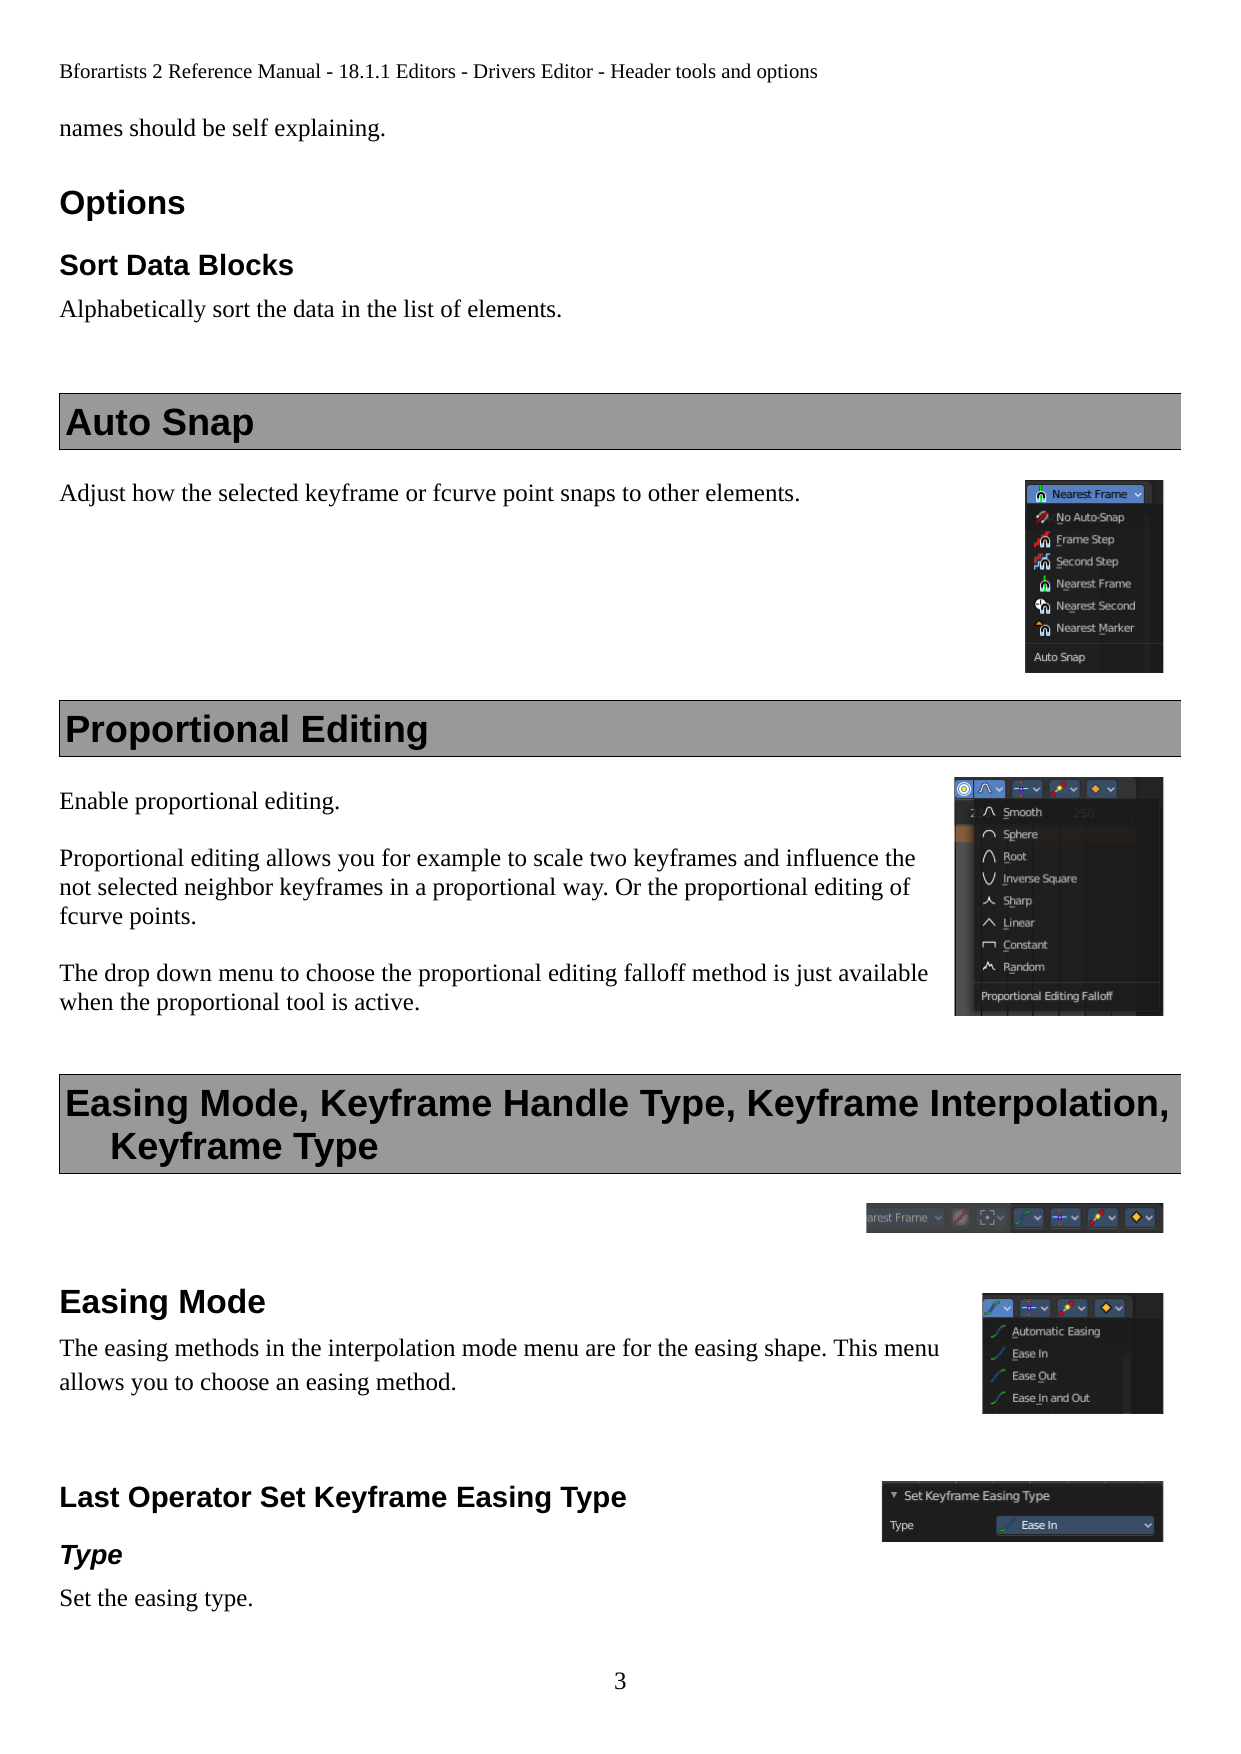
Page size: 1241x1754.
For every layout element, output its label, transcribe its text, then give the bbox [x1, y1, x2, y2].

text The drop down menu to choose the proportional editing falloff method is just available when the proportional tool is active. [59, 958, 954, 1016]
subtitle Type [59, 1538, 1181, 1570]
picture [954, 777, 1164, 1016]
text Proportional editing allows you for example to scale two keyframes and influence the not selected neighbor keyframes in a proportional way. Or the proportional editing of fcurve points. [59, 843, 954, 930]
subtitle Easing Mode [59, 1281, 1181, 1320]
subtitle Sort Data Blocks [59, 248, 1181, 282]
text Alphabetically sort the data in the list of elements. [59, 294, 1181, 323]
picture [881, 1481, 1164, 1542]
subtitle Options [59, 182, 1181, 221]
subtitle Last Operator Set Keyframe Easing Type [59, 1480, 1181, 1513]
text The easing methods in the interpolation mode menu are for the easing shape. This menu allows you to choose an easing method. [59, 1333, 982, 1396]
text Enable proportional editing. [59, 786, 954, 815]
picture [982, 1293, 1164, 1414]
picture [1025, 480, 1164, 673]
table_header Proportional Editing [60, 701, 1181, 756]
text Adjust how the selected keyframe or fcurve point snaps to other elements. [59, 478, 1181, 507]
table_header Easing Mode, Keyframe Handle Type, Keyframe Interpolation, Keyframe Type [60, 1075, 1181, 1173]
text Set the easing type. [59, 1583, 1181, 1612]
text names should be self explaining. [59, 113, 1181, 141]
table_header Auto Snap [60, 394, 1181, 449]
picture [866, 1203, 1164, 1233]
